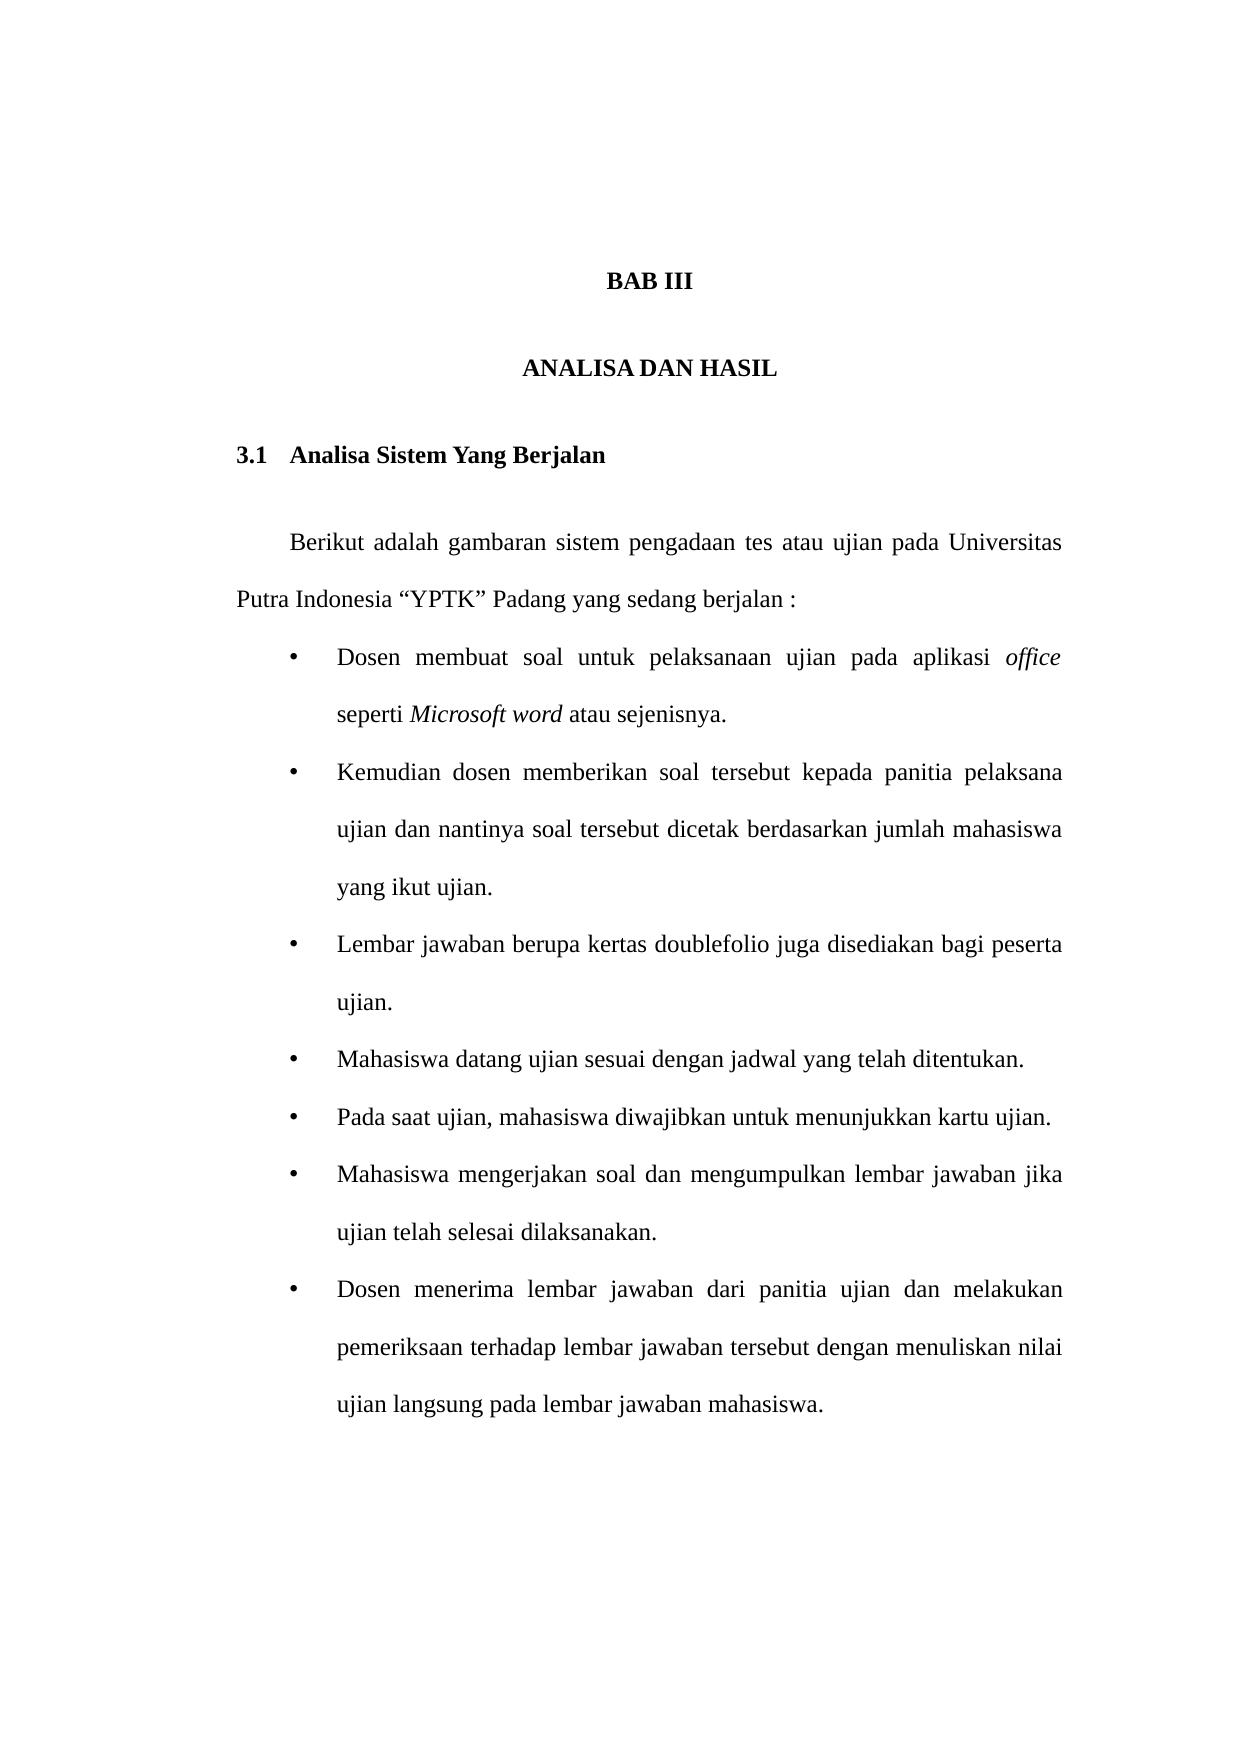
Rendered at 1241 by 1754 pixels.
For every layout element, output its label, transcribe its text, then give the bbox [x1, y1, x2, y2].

list Mahasiswa mengerjakan soal dan mengumpulkan lembar jawaban jika ujian telah selesai dilaksanakan. [289, 1159, 1063, 1245]
list Dosen menerima lembar jawaban dari panitia ujian dan melakukan pemeriksaan terhadap lembar jawaban tersebut dengan menuliskan nilai ujian langsung pada lembar jawaban mahasiswa. [289, 1274, 1063, 1418]
subtitle BAB III [236, 266, 1063, 294]
subtitle 3.1 Analisa Sistem Yang Berjalan [236, 440, 1063, 468]
list Lembar jawaban berupa kertas doublefolio juga disediakan bagi peserta ujian. [289, 929, 1063, 1015]
text Berikut adalah gambaran sistem pengadaan tes atau ujian pada Universitas Putra Indonesia “YPTK” Padang yang sedang berjalan : [236, 527, 1063, 613]
list Mahasiswa datang ujian sesuai dengan jadwal yang telah ditentukan. [289, 1044, 1063, 1073]
list Kemudian dosen memberikan soal tersebut kepada panitia pelaksana ujian dan nantinya soal tersebut dicetak berdasarkan jumlah mahasiswa yang ikut ujian. [289, 757, 1063, 900]
list Pada saat ujian, mahasiswa diwajibkan untuk menunjukkan kartu ujian. [289, 1102, 1063, 1130]
subtitle ANALISA DAN HASIL [236, 353, 1063, 381]
list Dosen membuat soal untuk pelaksanaan ujian pada aplikasi office seperti Microsoft word atau sejenisnya. [289, 642, 1063, 728]
